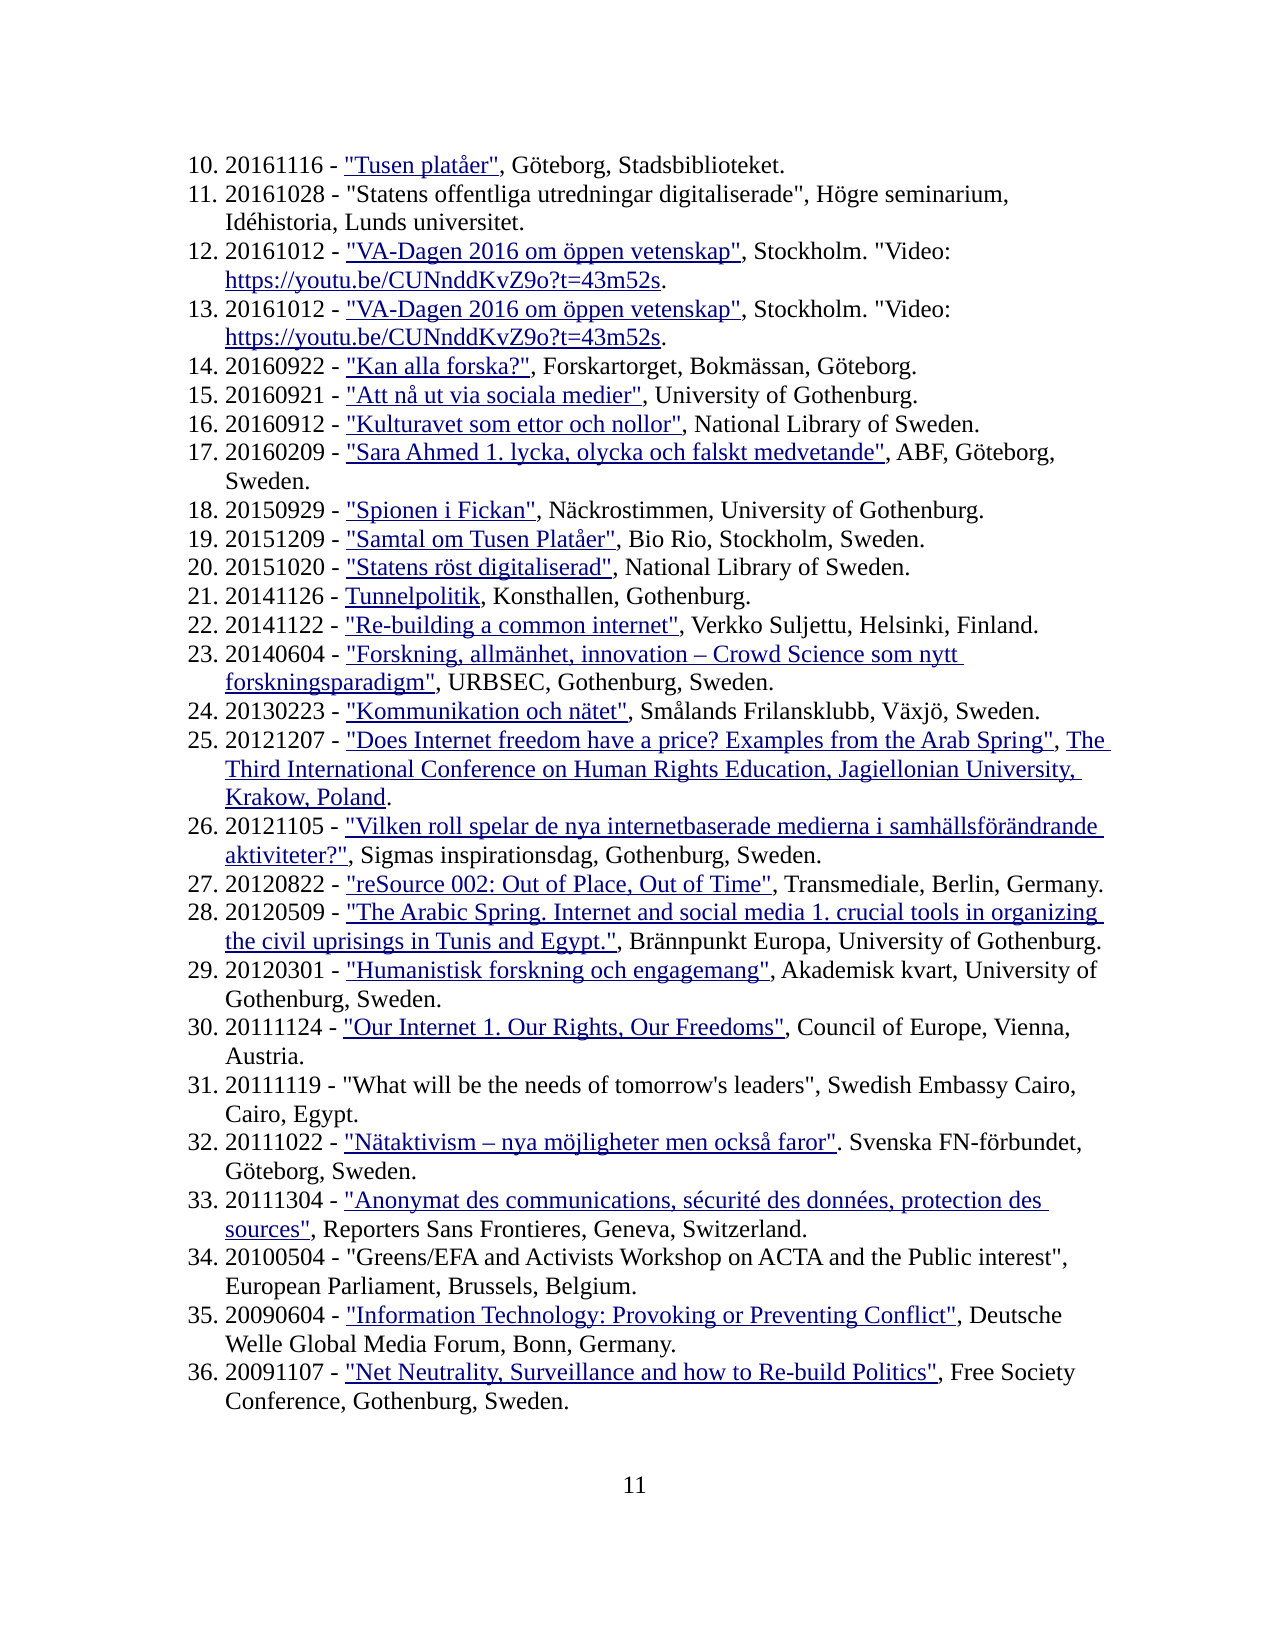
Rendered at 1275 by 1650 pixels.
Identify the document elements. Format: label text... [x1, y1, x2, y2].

list 20150929 - "Spionen i Fickan", Näckrostimmen, University of Gothenburg. [187, 495, 1125, 524]
list 20161028 - "Statens offentliga utredningar digitaliserade", Högre seminarium, Idéhistoria, Lunds universitet. [187, 179, 1125, 236]
list 20090604 - "Information Technology: Provoking or Preventing Conflict", Deutsche Welle Global Media Forum, Bonn, Germany. [187, 1300, 1125, 1357]
list 20091107 - "Net Neutrality, Surveillance and how to Re-build Politics", Free Society Conference, Gothenburg, Sweden. [187, 1357, 1125, 1415]
list 20100504 - "Greens/EFA and Activists Workshop on ACTA and the Public interest", European Parliament, Brussels, Belgium. [187, 1242, 1125, 1300]
list 20161012 - "VA-Dagen 2016 om öppen vetenskap", Stockholm. "Video: https://youtu.be/CUNnddKvZ9o?t=43m52s. [187, 294, 1125, 351]
list 20161116 - "Tusen platåer", Göteborg, Stadsbiblioteket. [187, 150, 1125, 179]
list 20160209 - "Sara Ahmed 1. lycka, olycka och falskt medvetande", ABF, Göteborg, Sweden. [187, 437, 1125, 495]
list 20151020 - "Statens röst digitaliserad", National Library of Sweden. [187, 552, 1125, 581]
list 20141126 - Tunnelpolitik, Konsthallen, Gothenburg. [187, 581, 1125, 610]
list 20161012 - "VA-Dagen 2016 om öppen vetenskap", Stockholm. "Video: https://youtu.be/CUNnddKvZ9o?t=43m52s. [187, 236, 1125, 294]
list 20151209 - "Samtal om Tusen Platåer", Bio Rio, Stockholm, Sweden. [187, 524, 1125, 552]
list 20130223 - "Kommunikation och nätet", Smålands Frilansklubb, Växjö, Sweden. [187, 696, 1125, 725]
list 20111022 - "Nätaktivism – nya möjligheter men också faror". Svenska FN-förbundet, Göteborg, Sweden. [187, 1127, 1125, 1185]
list 20120301 - "Humanistisk forskning och engagemang", Akademisk kvart, University of Gothenburg, Sweden. [187, 955, 1125, 1012]
list 20121105 - "Vilken roll spelar de nya internetbaserade medierna i samhällsförändrande aktiviteter?", Sigmas inspirationsdag, Gothenburg, Sweden. [187, 811, 1125, 869]
list 20160912 - "Kulturavet som ettor och nollor", National Library of Sweden. [187, 409, 1125, 437]
list 20140604 - "Forskning, allmänhet, innovation – Crowd Science som nytt forskningsparadigm", URBSEC, Gothenburg, Sweden. [187, 639, 1125, 696]
list 20141122 - "Re-building a common internet", Verkko Suljettu, Helsinki, Finland. [187, 610, 1125, 639]
list 20111119 - "What will be the needs of tomorrow's leaders", Swedish Embassy Cairo, Cairo, Egypt. [187, 1070, 1125, 1127]
list 20111124 - "Our Internet 1. Our Rights, Our Freedoms", Council of Europe, Vienna, Austria. [187, 1012, 1125, 1070]
list 20120509 - "The Arabic Spring. Internet and social media 1. crucial tools in organizing the civil uprisings in Tunis and Egypt.", Brännpunkt Europa, University of Gothenburg. [187, 897, 1125, 955]
list 20160921 - "Att nå ut via sociala medier", University of Gothenburg. [187, 380, 1125, 409]
list 20111304 - "Anonymat des communications, sécurité des données, protection des sources", Reporters Sans Frontieres, Geneva, Switzerland. [187, 1185, 1125, 1242]
list 20121207 - "Does Internet freedom have a price? Examples from the Arab Spring", The Third International Conference on Human Rights Education, Jagiellonian University, Krakow, Poland. [187, 725, 1125, 811]
list 20160922 - "Kan alla forska?", Forskartorget, Bokmässan, Göteborg. [187, 351, 1125, 380]
list 20120822 - "reSource 002: Out of Place, Out of Time", Transmediale, Berlin, Germany. [187, 869, 1125, 897]
